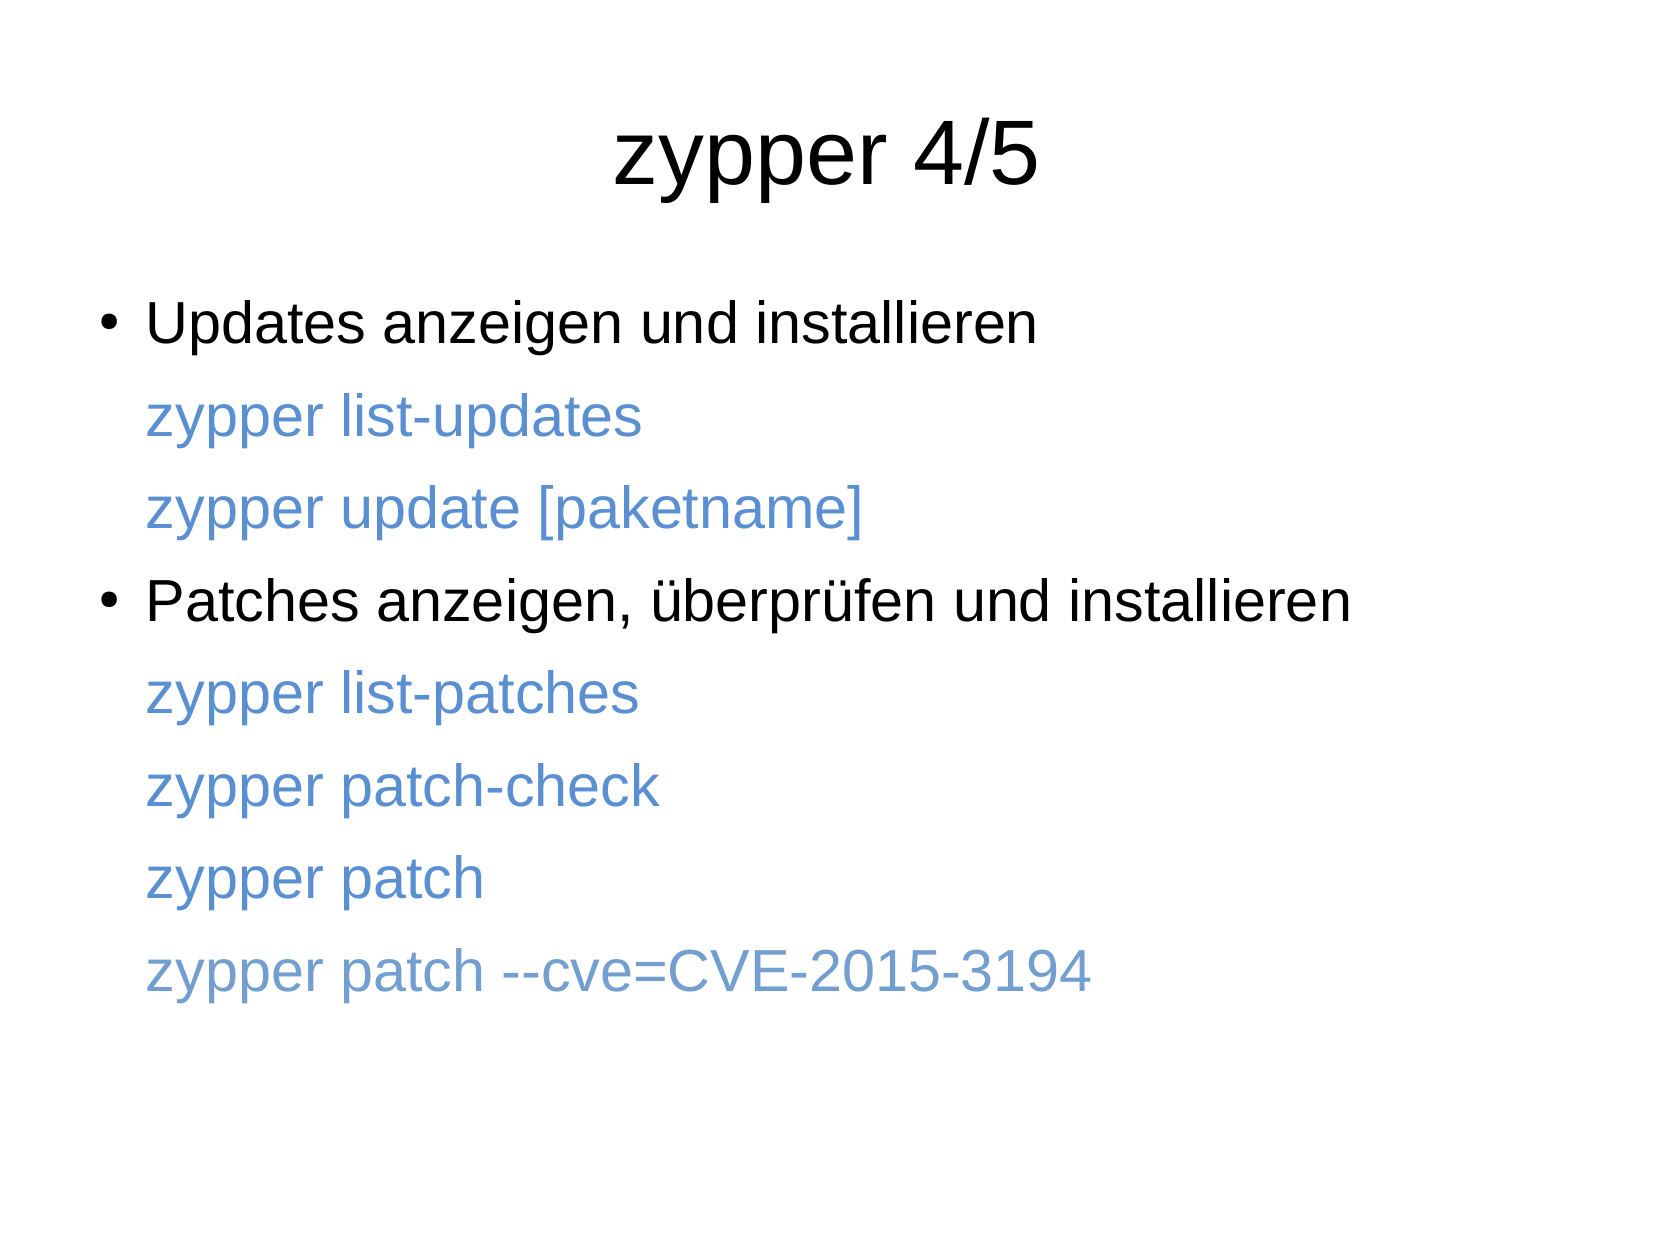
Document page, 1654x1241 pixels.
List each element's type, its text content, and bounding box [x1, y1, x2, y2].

list Updates anzeigen und installieren zypper list-updates zypper update [paketname] Patches anzeigen, überprüfen und installieren zypper list-patches zypper patch-check zypper patch zypper patch --cve=CVE-2015-3194 [82, 290, 1571, 1010]
title zypper 4/5 [82, 49, 1571, 257]
